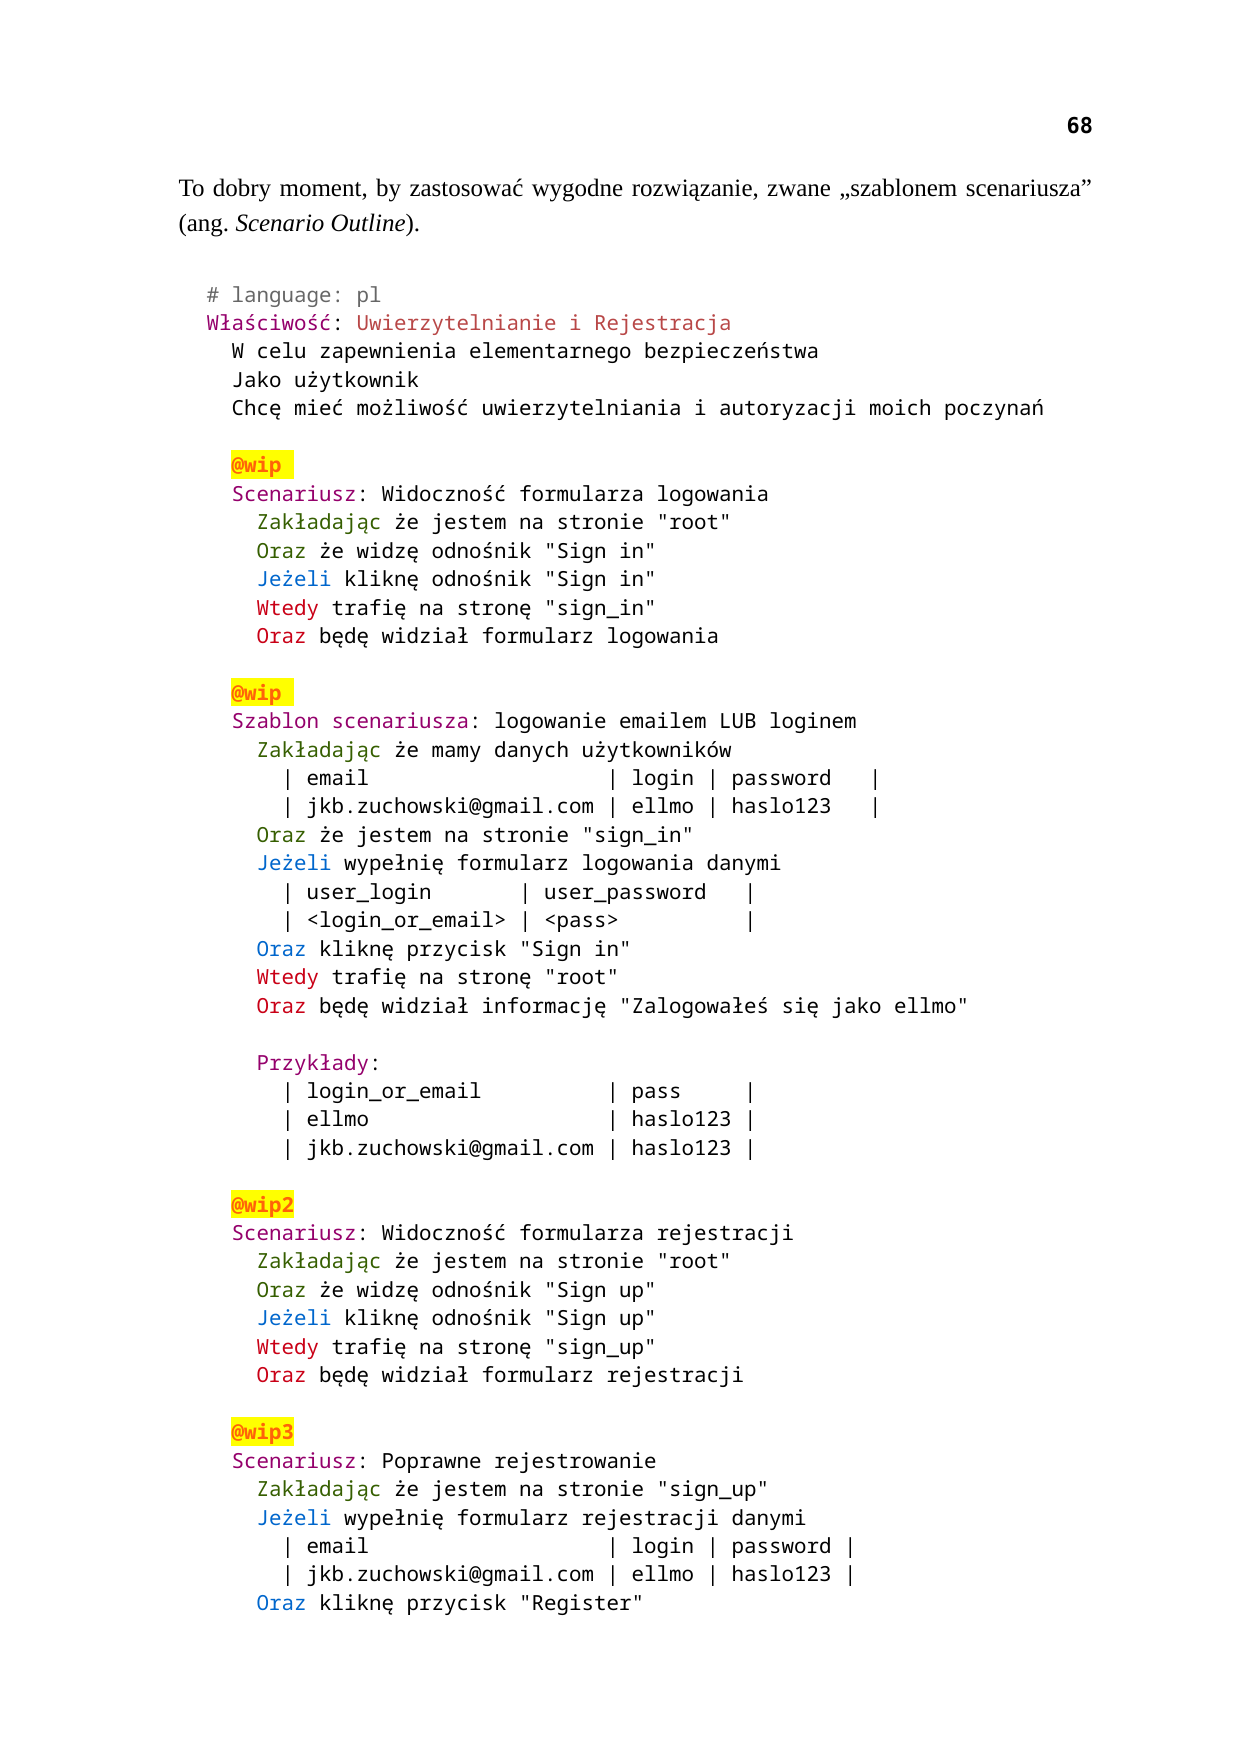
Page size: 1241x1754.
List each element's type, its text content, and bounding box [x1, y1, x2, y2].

text To dobry moment, by zastosować wygodne rozwiązanie, zwane „szablonem scenariusza” (ang. Scenario Outline). [178, 168, 1093, 239]
table_header # language: pl Właściwość: Uwierzytelnianie i Rejestracja W celu zapewnienia elementarnego bezpieczeństwa Jako użytkownik Chcę mieć możliwość uwierzytelniania i autoryzacji moich poczynań @wip Scenariusz: Widoczność formularza logowania Zakładając że jestem na stronie "root" Oraz że widzę odnośnik "Sign in" Jeżeli kliknę odnośnik "Sign in" Wtedy trafię na stronę "sign_in" Oraz będę widział formularz logowania @wip Szablon scenariusza: logowanie emailem LUB loginem Zakładając że mamy danych użytkowników | email | login | password | | jkb.zuchowski@gmail.com | ellmo | haslo123 | Oraz że jestem na stronie "sign_in" Jeżeli wypełnię formularz logowania danymi | user_login | user_password | | <login_or_email> | <pass> | Oraz kliknę przycisk "Sign in" Wtedy trafię na stronę "root" Oraz będę widział informację "Zalogowałeś się jako ellmo" Przykłady: | login_or_email | pass | | ellmo | haslo123 | | jkb.zuchowski@gmail.com | haslo123 | @wip2 Scenariusz: Widoczność formularza rejestracji Zakładając że jestem na stronie "root" Oraz że widzę odnośnik "Sign up" Jeżeli kliknę odnośnik "Sign up" Wtedy trafię na stronę "sign_up" Oraz będę widział formularz rejestracji @wip3 Scenariusz: Poprawne rejestrowanie Zakładając że jestem na stronie "sign_up" Jeżeli wypełnię formularz rejestracji danymi | email | login | password | | jkb.zuchowski@gmail.com | ellmo | haslo123 | Oraz kliknę przycisk "Register" [177, 274, 1093, 1622]
